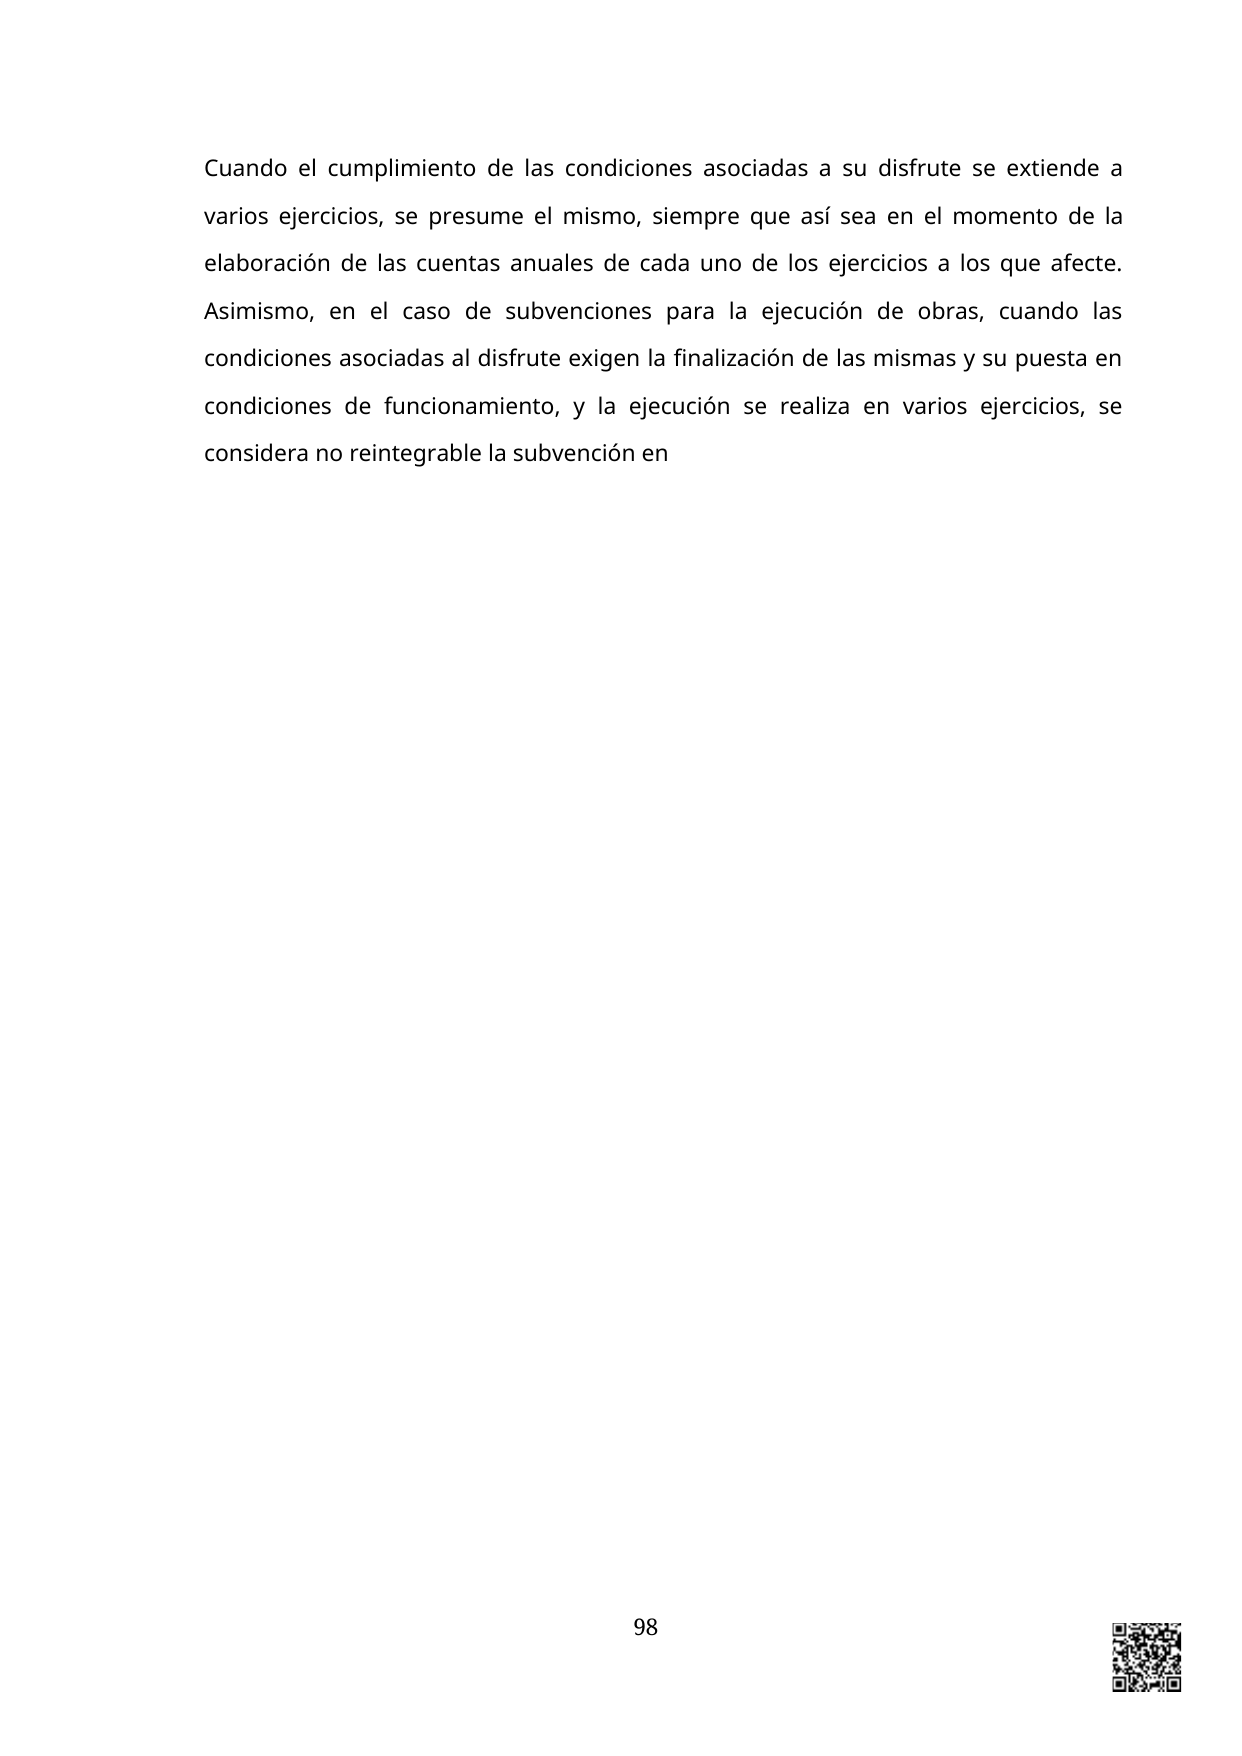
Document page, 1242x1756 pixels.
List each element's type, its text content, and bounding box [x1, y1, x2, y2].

text Cuando el cumplimiento de las condiciones asociadas a su disfrute se extiende a varios ejercicios, se presume el mismo, siempre que así sea en el momento de la elaboración de las cuentas anuales de cada uno de los ejercicios a los que afecte. Asimismo, en el caso de subvenciones para la ejecución de obras, cuando las condiciones asociadas al disfrute exigen la finalización de las mismas y su puesta en condiciones de funcionamiento, y la ejecución se realiza en varios ejercicios, se considera no reintegrable la subvención en [204, 152, 1124, 468]
